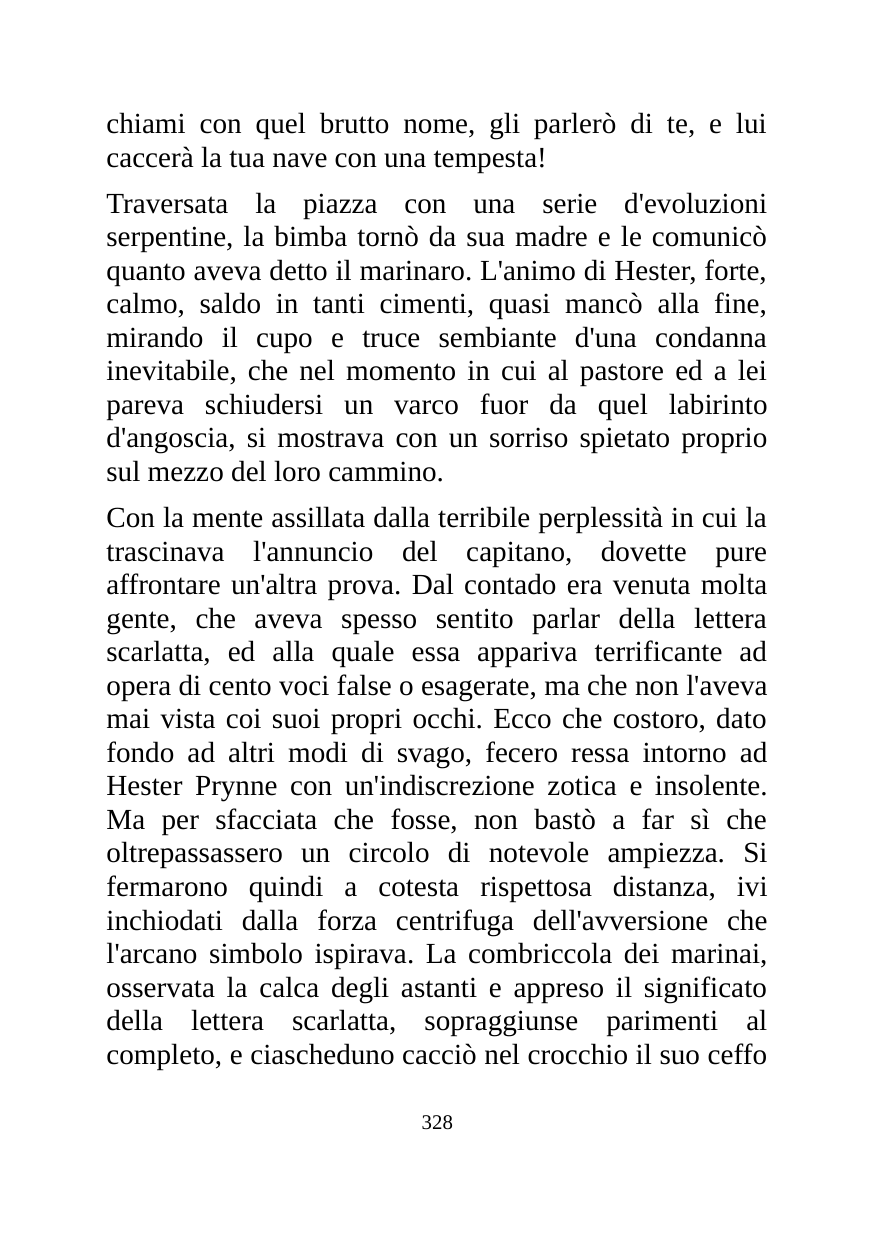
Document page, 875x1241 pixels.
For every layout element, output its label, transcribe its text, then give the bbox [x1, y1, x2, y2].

text Con la mente assillata dalla terribile perplessità in cui la trascinava l'annuncio del capitano, dovette pure affrontare un'altra prova. Dal contado era venuta molta gente, che aveva spesso sentito parlar della lettera scarlatta, ed alla quale essa appariva terrificante ad opera di cento voci false o esagerate, ma che non l'aveva mai vista coi suoi propri occhi. Ecco che costoro, dato fondo ad altri modi di svago, fecero ressa intorno ad Hester Prynne con un'indiscrezione zotica e insolente. Ma per sfacciata che fosse, non bastò a far sì che oltrepassassero un circolo di notevole ampiezza. Si fermarono quindi a cotesta rispettosa distanza, ivi inchiodati dalla forza centrifuga dell'avversione che l'arcano simbolo ispirava. La combriccola dei marinai, osservata la calca degli astanti e appreso il significato della lettera scarlatta, sopraggiunse parimenti al completo, e ciascheduno cacciò nel crocchio il suo ceffo [106, 500, 768, 1070]
text Traversata la piazza con una serie d'evoluzioni serpentine, la bimba tornò da sua madre e le comunicò quanto aveva detto il marinaro. L'animo di Hester, forte, calmo, saldo in tanti cimenti, quasi mancò alla fine, mirando il cupo e truce sembiante d'una condanna inevitabile, che nel momento in cui al pastore ed a lei pareva schiudersi un varco fuor da quel labirinto d'angoscia, si mostrava con un sorriso spietato proprio sul mezzo del loro cammino. [106, 186, 768, 488]
text chiami con quel brutto nome, gli parlerò di te, e lui caccerà la tua nave con una tempesta! [106, 106, 768, 173]
